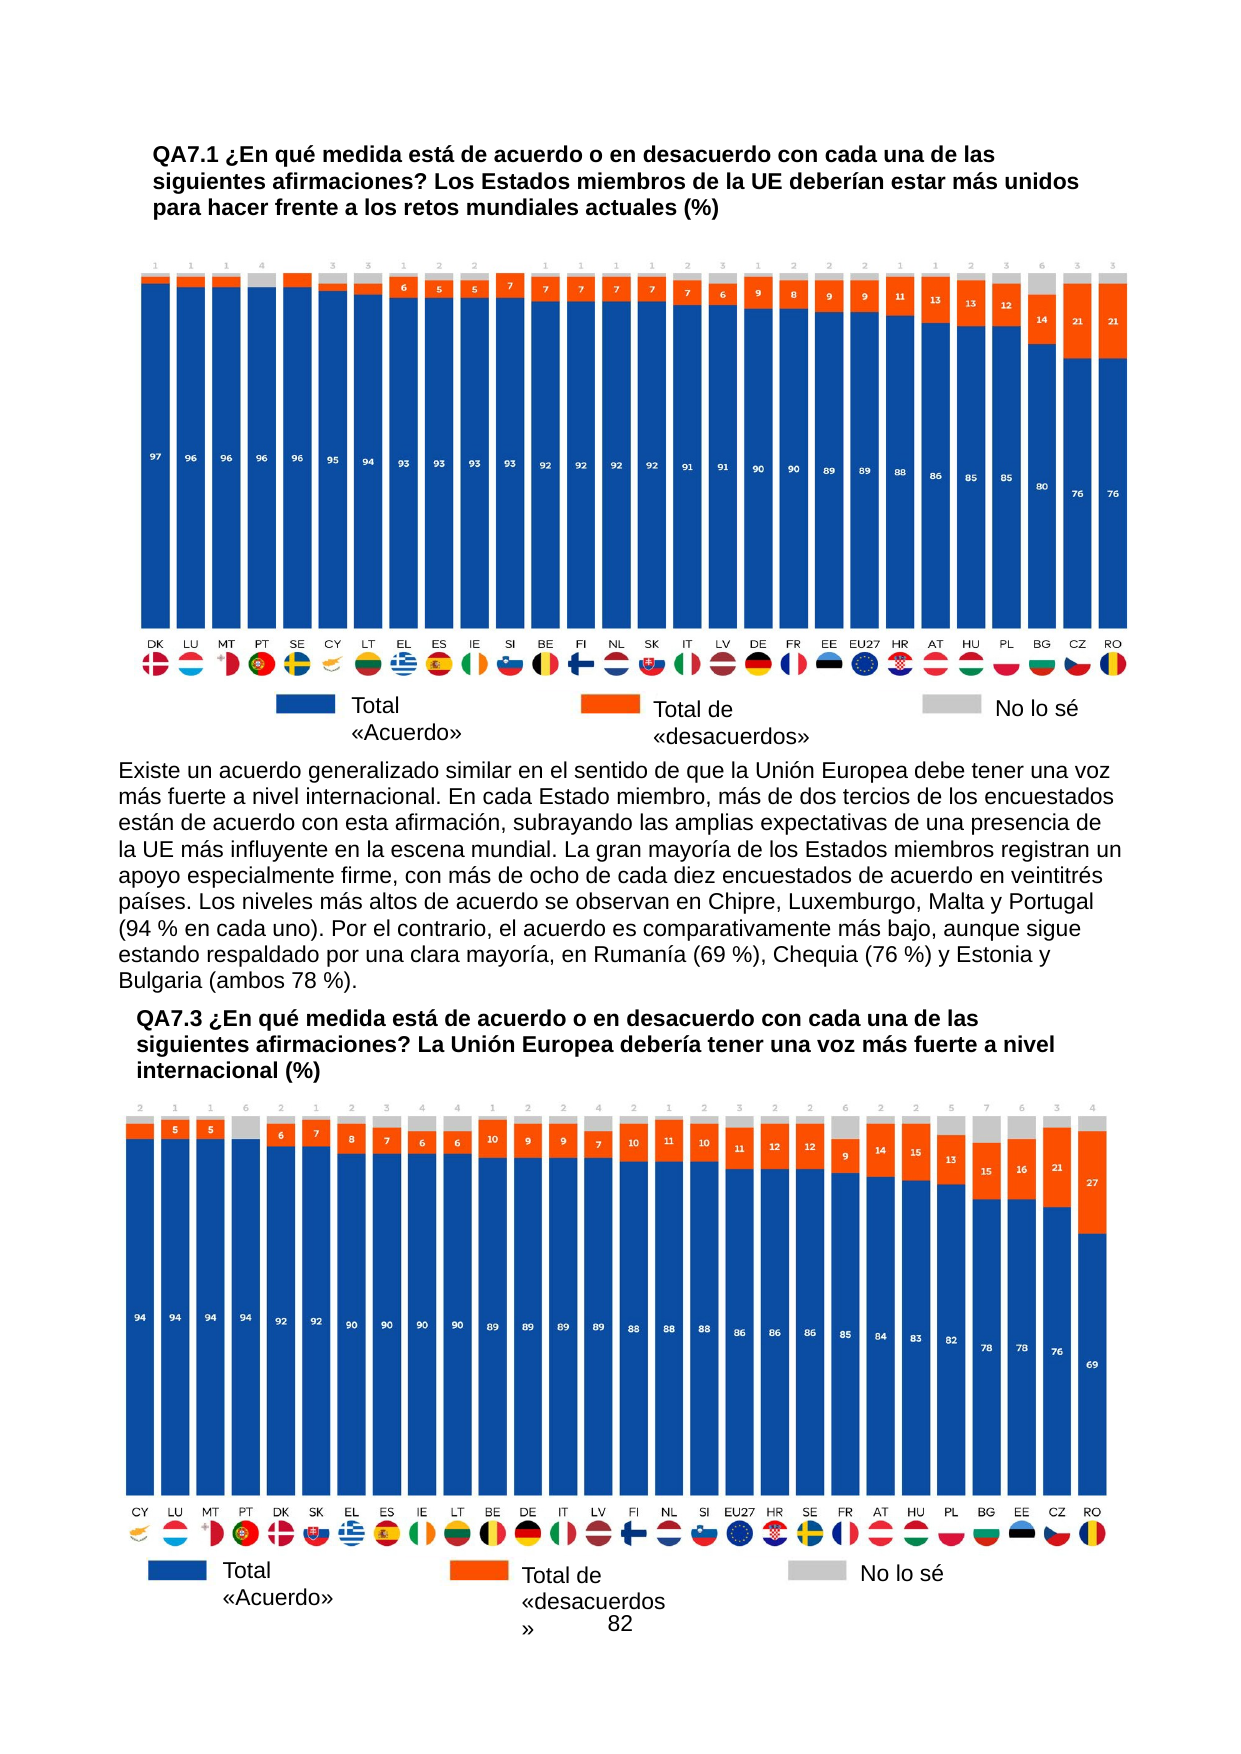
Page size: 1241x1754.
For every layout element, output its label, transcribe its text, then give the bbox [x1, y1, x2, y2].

picture [118, 1096, 1108, 1586]
picture [274, 690, 985, 719]
picture [134, 256, 1133, 682]
text Existe un acuerdo generalizado similar en el sentido de que la Unión Europea debe tener una voz más fuerte a nivel internacional. En cada Estado miembro, más de dos tercios de los encuestados están de acuerdo con esta afirmación, subrayando las amplias expectativas de una presencia de la UE más influyente en la escena mundial. La gran mayoría de los Estados miembros registran un apoyo especialmente firme, con más de ocho de cada diez encuestados de acuerdo en veintitrés países. Los niveles más altos de acuerdo se observan en Chipre, Luxemburgo, Malta y Portugal (94 % en cada uno). Por el contrario, el acuerdo es comparativamente más bajo, aunque sigue estando respaldado por una clara mayoría, en Rumanía (69 %), Chequia (76 %) y Estonia y Bulgaria (ambos 78 %). [118, 124, 1122, 994]
